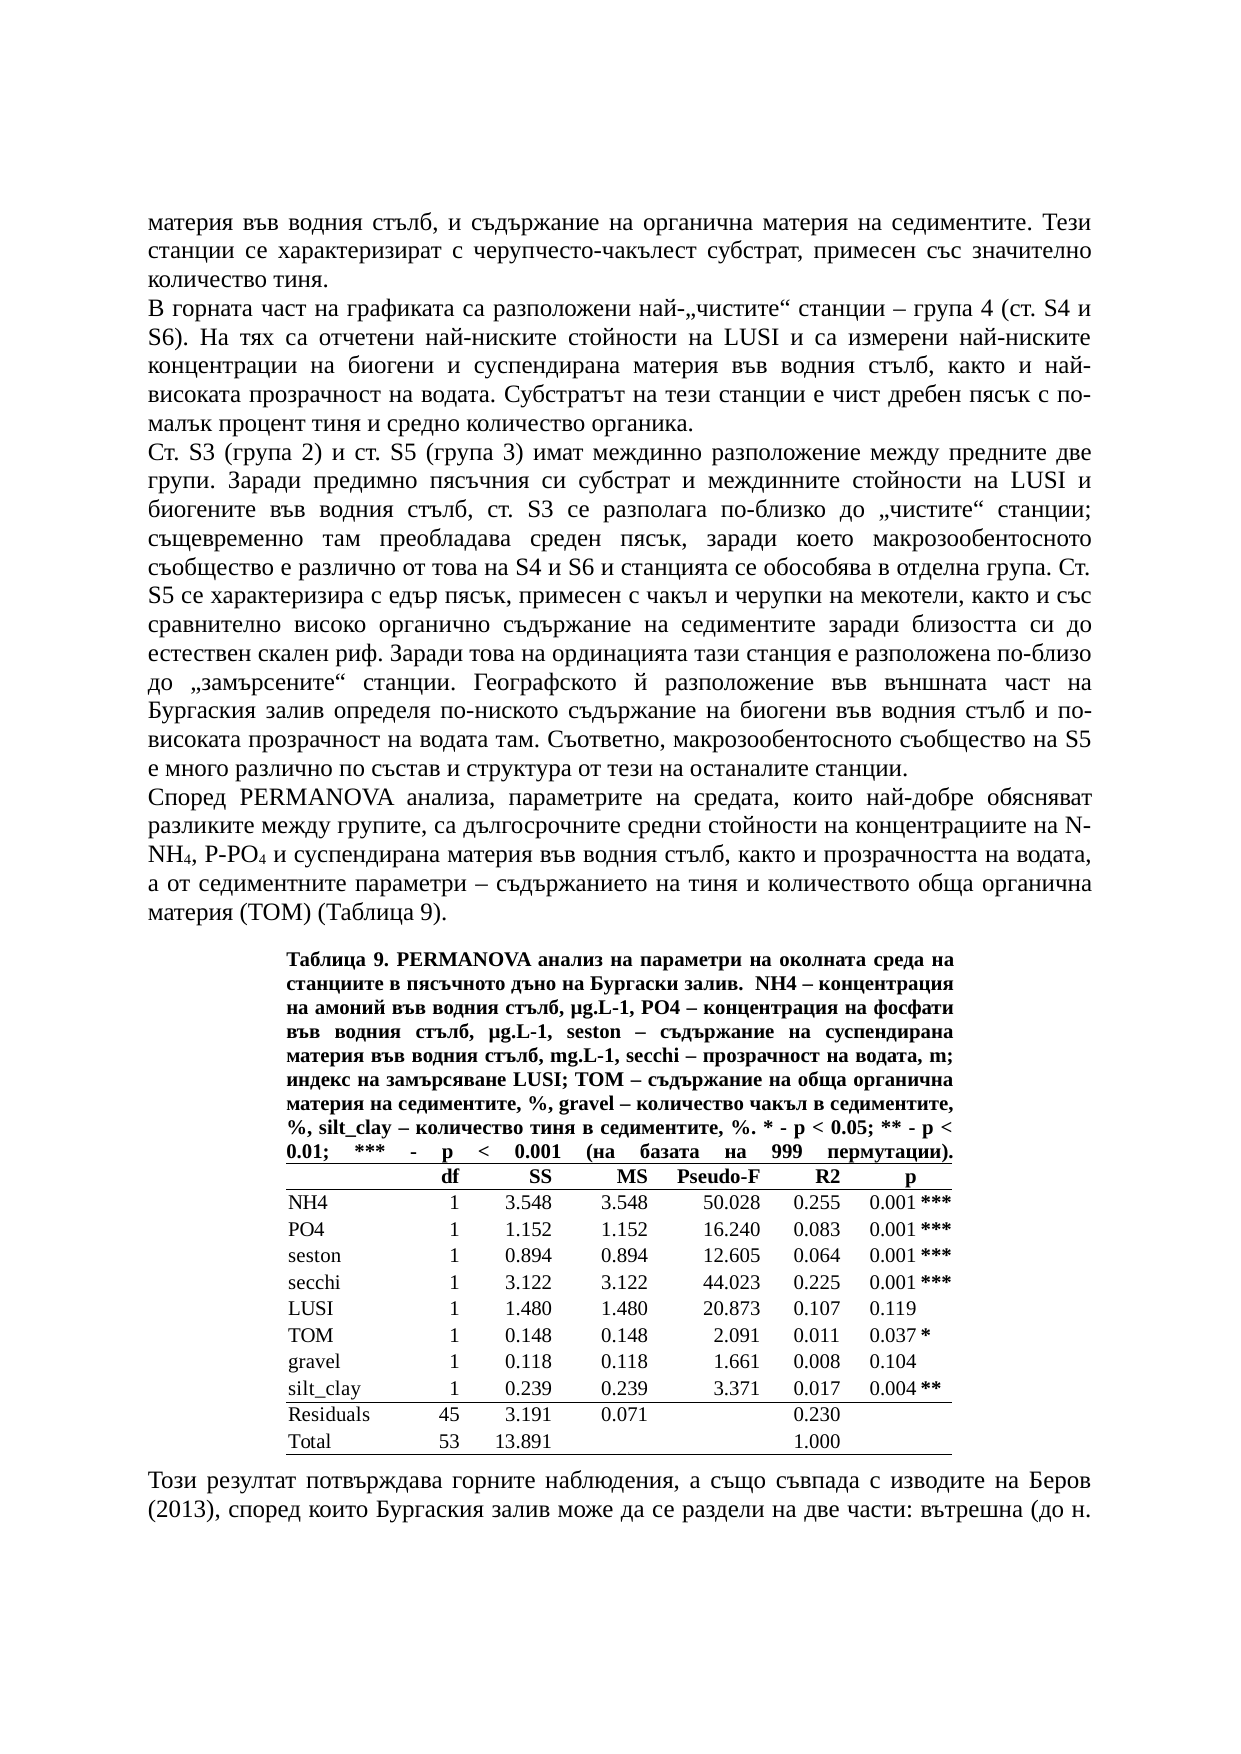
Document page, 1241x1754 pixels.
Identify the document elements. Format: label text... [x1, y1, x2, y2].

text В горната част на графиката са разположени най-„чистите“ станции – група 4 (ст. S4 и S6). На тях са отчетени най-ниските стойности на LUSI и са измерени най-ниските концентрации на биогени и суспендирана материя във водния стълб, както и най-високата прозрачност на водата. Субстратът на тези станции е чист дребен пясък с по-малък процент тиня и средно количество органика. [148, 293, 1093, 437]
text Този резултат потвърждава горните наблюдения, а също съвпада с изводите на Беров (2013), според които Бургаския залив може да се раздели на две части: вътрешна (до н. [148, 925, 1093, 1523]
text Таблица 9. PERMANOVA анализ на параметри на околната среда на станциите в пясъчното дъно на Бургаски залив. NH4 – концентрация на амоний във водния стълб, µg.L-1, PO4 – концентрация на фосфати във водния стълб, µg.L-1, seston – съдържание на суспендирана материя във водния стълб, mg.L-1, secchi – прозрачност на водата, m; индекс на замърсяване LUSI; TOM – съдържание на обща органична материя на седиментите, %, gravel – количество чакъл в седиментите, %, silt_clay – количество тиня в седиментите, %. * - p < 0.05; ** - p < 0.01; *** - p < 0.001 (на базата на 999 пермутации). [286, 947, 954, 1457]
text материя във водния стълб, и съдържание на органична материя на седиментите. Тези станции се характеризират с черупчесто-чакълест субстрат, примесен със значително количество тиня. [148, 207, 1093, 293]
text Ст. S3 (група 2) и ст. S5 (група 3) имат междинно разположение между предните две групи. Заради предимно пясъчния си субстрат и междинните стойности на LUSI и биогените във водния стълб, ст. S3 се разполага по-близко до „чистите“ станции; същевременно там преобладава среден пясък, заради което макрозообентосното съобщество е различно от това на S4 и S6 и станцията се обособява в отделна група. Ст. S5 се характеризира с едър пясък, примесен с чакъл и черупки на мекотели, както и със сравнително високо органично съдържание на седиментите заради близостта си до естествен скален риф. Заради това на ординацията тази станция е разположена по-близо до „замърсените“ станции. Географското й разположение във външната част на Бургаския залив определя по-ниското съдържание на биогени във водния стълб и по-високата прозрачност на водата там. Съответно, макрозообентосното съобщество на S5 е много различно по състав и структура от тези на останалите станции. [148, 437, 1093, 782]
text Според PERMANOVA анализа, параметрите на средата, които най-добре обясняват разликите между групите, са дългосрочните средни стойности на концентрациите на N-NH4, P-PO4 и суспендирана материя във водния стълб, както и прозрачността на водата, а от седиментните параметри – съдържанието на тиня и количеството обща органична материя (TOM) (Таблица 9). [148, 782, 1093, 925]
